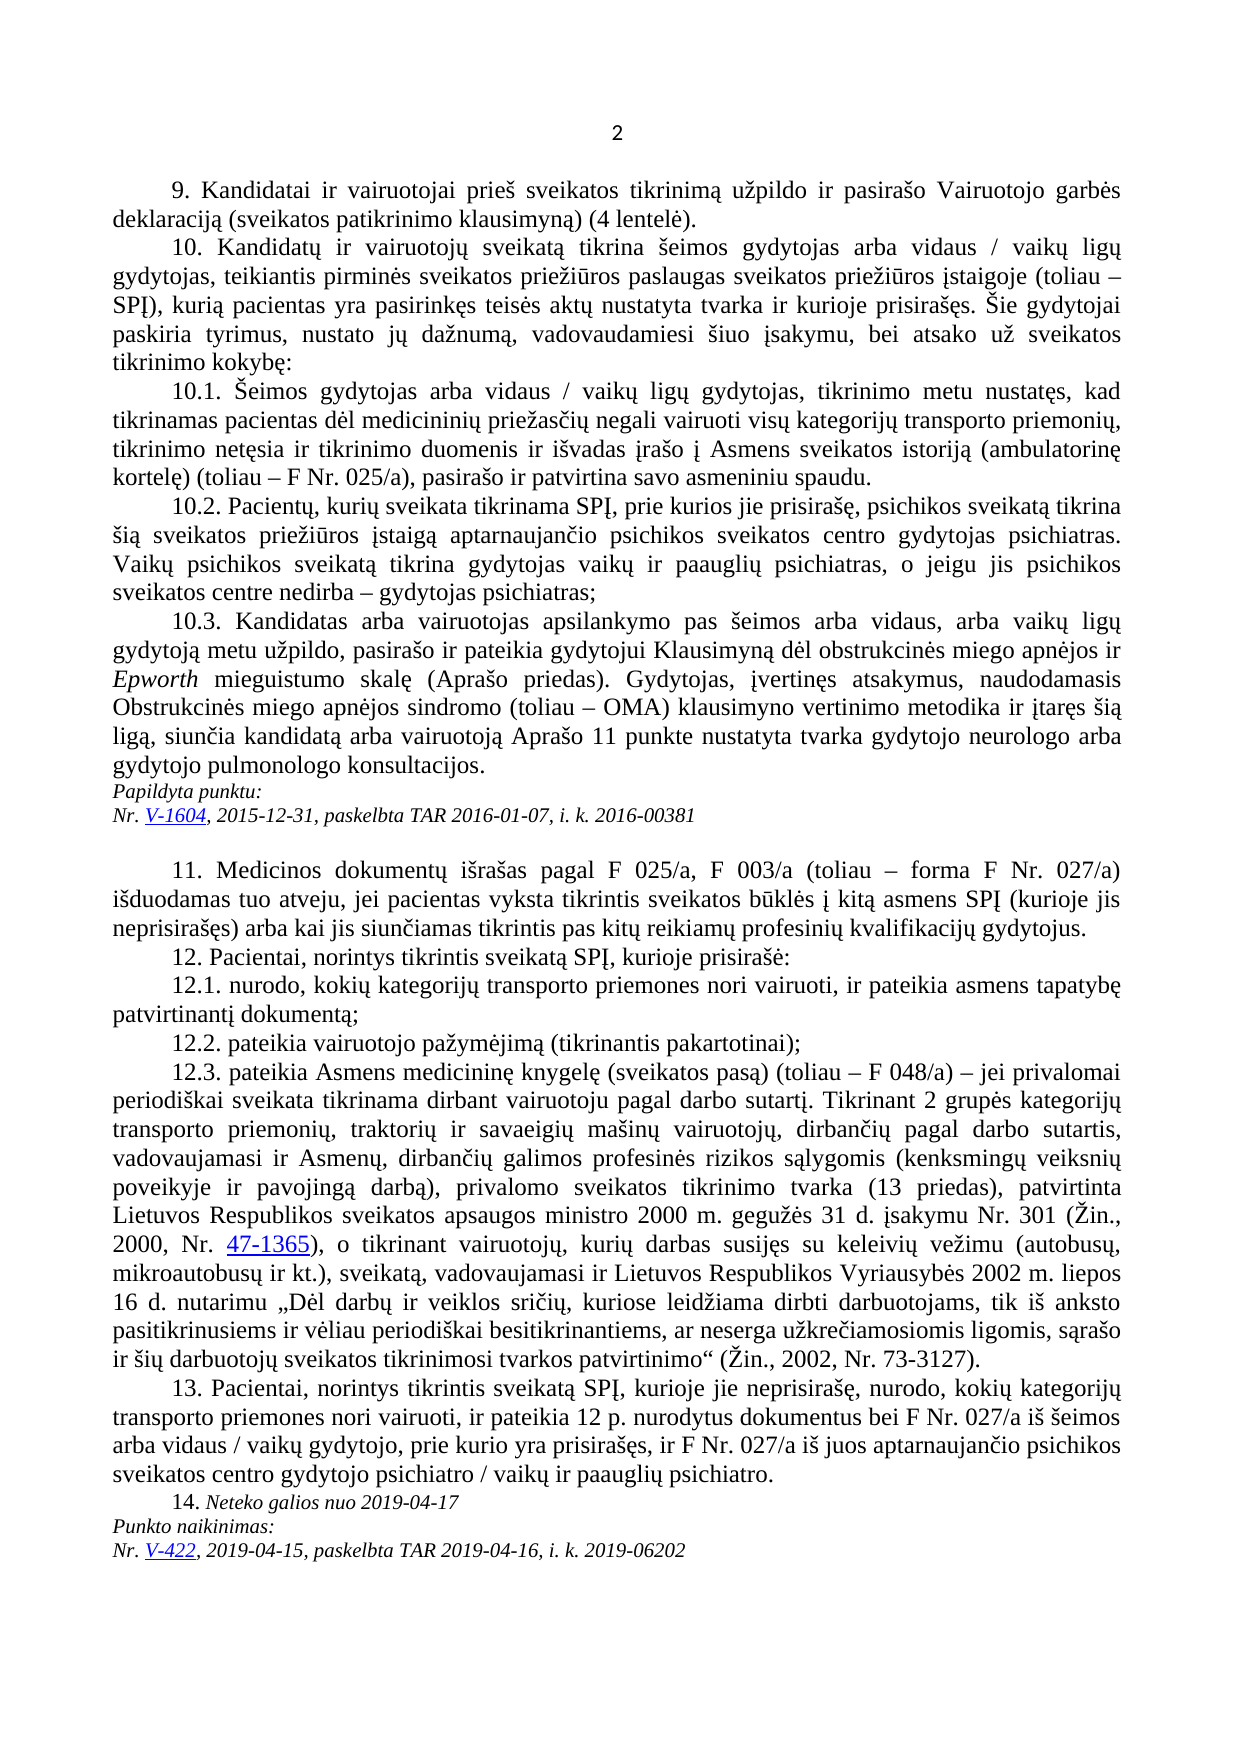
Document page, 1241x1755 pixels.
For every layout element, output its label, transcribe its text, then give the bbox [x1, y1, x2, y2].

text 10. Kandidatų ir vairuotojų sveikatą tikrina šeimos gydytojas arba vidaus / vaikų ligų gydytojas, teikiantis pirminės sveikatos priežiūros paslaugas sveikatos priežiūros įstaigoje (toliau – SPĮ), kurią pacientas yra pasirinkęs teisės aktų nustatyta tvarka ir kurioje prisirašęs. Šie gydytojai paskiria tyrimus, nustato jų dažnumą, vadovaudamiesi šiuo įsakymu, bei atsako už sveikatos tikrinimo kokybę: [112, 232, 1122, 376]
text 12. Pacientai, norintys tikrintis sveikatą SPĮ, kurioje prisirašė: [112, 942, 1122, 971]
text 10.3. Kandidatas arba vairuotojas apsilankymo pas šeimos arba vidaus, arba vaikų ligų gydytoją metu užpildo, pasirašo ir pateikia gydytojui Klausimyną dėl obstrukcinės miego apnėjos ir Epworth mieguistumo skalę (Aprašo priedas). Gydytojas, įvertinęs atsakymus, naudodamasis Obstrukcinės miego apnėjos sindromo (toliau – OMA) klausimyno vertinimo metodika ir įtaręs šią ligą, siunčia kandidatą arba vairuotoją Aprašo 11 punkte nustatyta tvarka gydytojo neurologo arba gydytojo pulmonologo konsultacijos. [112, 606, 1122, 779]
text Papildyta punktu: [112, 779, 1122, 803]
text Punkto naikinimas: [112, 1514, 1122, 1538]
text 12.2. pateikia vairuotojo pažymėjimą (tikrinantis pakartotinai); [112, 1028, 1122, 1057]
text 12.3. pateikia Asmens medicininę knygelę (sveikatos pasą) (toliau – F 048/a) – jei privalomai periodiškai sveikata tikrinama dirbant vairuotoju pagal darbo sutartį. Tikrinant 2 grupės kategorijų transporto priemonių, traktorių ir savaeigių mašinų vairuotojų, dirbančių pagal darbo sutartis, vadovaujamasi ir Asmenų, dirbančių galimos profesinės rizikos sąlygomis (kenksmingų veiksnių poveikyje ir pavojingą darbą), privalomo sveikatos tikrinimo tvarka (13 priedas), patvirtinta Lietuvos Respublikos sveikatos apsaugos ministro 2000 m. gegužės 31 d. įsakymu Nr. 301 (Žin., 2000, Nr. 47-1365), o tikrinant vairuotojų, kurių darbas susijęs su keleivių vežimu (autobusų, mikroautobusų ir kt.), sveikatą, vadovaujamasi ir Lietuvos Respublikos Vyriausybės 2002 m. liepos 16 d. nutarimu „Dėl darbų ir veiklos sričių, kuriose leidžiama dirbti darbuotojams, tik iš anksto pasitikrinusiems ir vėliau periodiškai besitikrinantiems, ar neserga užkrečiamosiomis ligomis, sąrašo ir šių darbuotojų sveikatos tikrinimosi tvarkos patvirtinimo“ (Žin., 2002, Nr. 73-3127). [112, 1057, 1122, 1373]
text 13. Pacientai, norintys tikrintis sveikatą SPĮ, kurioje jie neprisirašę, nurodo, kokių kategorijų transporto priemones nori vairuoti, ir pateikia 12 p. nurodytus dokumentus bei F Nr. 027/a iš šeimos arba vidaus / vaikų gydytojo, prie kurio yra prisirašęs, ir F Nr. 027/a iš juos aptarnaujančio psichikos sveikatos centro gydytojo psichiatro / vaikų ir paauglių psichiatro. [112, 1373, 1122, 1488]
text 11. Medicinos dokumentų išrašas pagal F 025/a, F 003/a (toliau – forma F Nr. 027/a) išduodamas tuo atveju, jei pacientas vyksta tikrintis sveikatos būklės į kitą asmens SPĮ (kurioje jis neprisirašęs) arba kai jis siunčiamas tikrintis pas kitų reikiamų profesinių kvalifikacijų gydytojus. [112, 856, 1122, 942]
text 14. Neteko galios nuo 2019-04-17 [112, 1488, 1122, 1514]
text 10.2. Pacientų, kurių sveikata tikrinama SPĮ, prie kurios jie prisirašę, psichikos sveikatą tikrina šią sveikatos priežiūros įstaigą aptarnaujančio psichikos sveikatos centro gydytojas psichiatras. Vaikų psichikos sveikatą tikrina gydytojas vaikų ir paauglių psichiatras, o jeigu jis psichikos sveikatos centre nedirba – gydytojas psichiatras; [112, 491, 1122, 606]
text 10.1. Šeimos gydytojas arba vidaus / vaikų ligų gydytojas, tikrinimo metu nustatęs, kad tikrinamas pacientas dėl medicininių priežasčių negali vairuoti visų kategorijų transporto priemonių, tikrinimo netęsia ir tikrinimo duomenis ir išvadas įrašo į Asmens sveikatos istoriją (ambulatorinę kortelę) (toliau – F Nr. 025/a), pasirašo ir patvirtina savo asmeniniu spaudu. [112, 376, 1122, 491]
text Nr. V-1604, 2015-12-31, paskelbta TAR 2016-01-07, i. k. 2016-00381 [112, 803, 1122, 827]
text 12.1. nurodo, kokių kategorijų transporto priemones nori vairuoti, ir pateikia asmens tapatybę patvirtinantį dokumentą; [112, 971, 1122, 1028]
text 9. Kandidatai ir vairuotojai prieš sveikatos tikrinimą užpildo ir pasirašo Vairuotojo garbės deklaraciją (sveikatos patikrinimo klausimyną) (4 lentelė). [112, 175, 1122, 232]
text Nr. V-422, 2019-04-15, paskelbta TAR 2019-04-16, i. k. 2019-06202 [112, 1538, 1122, 1562]
